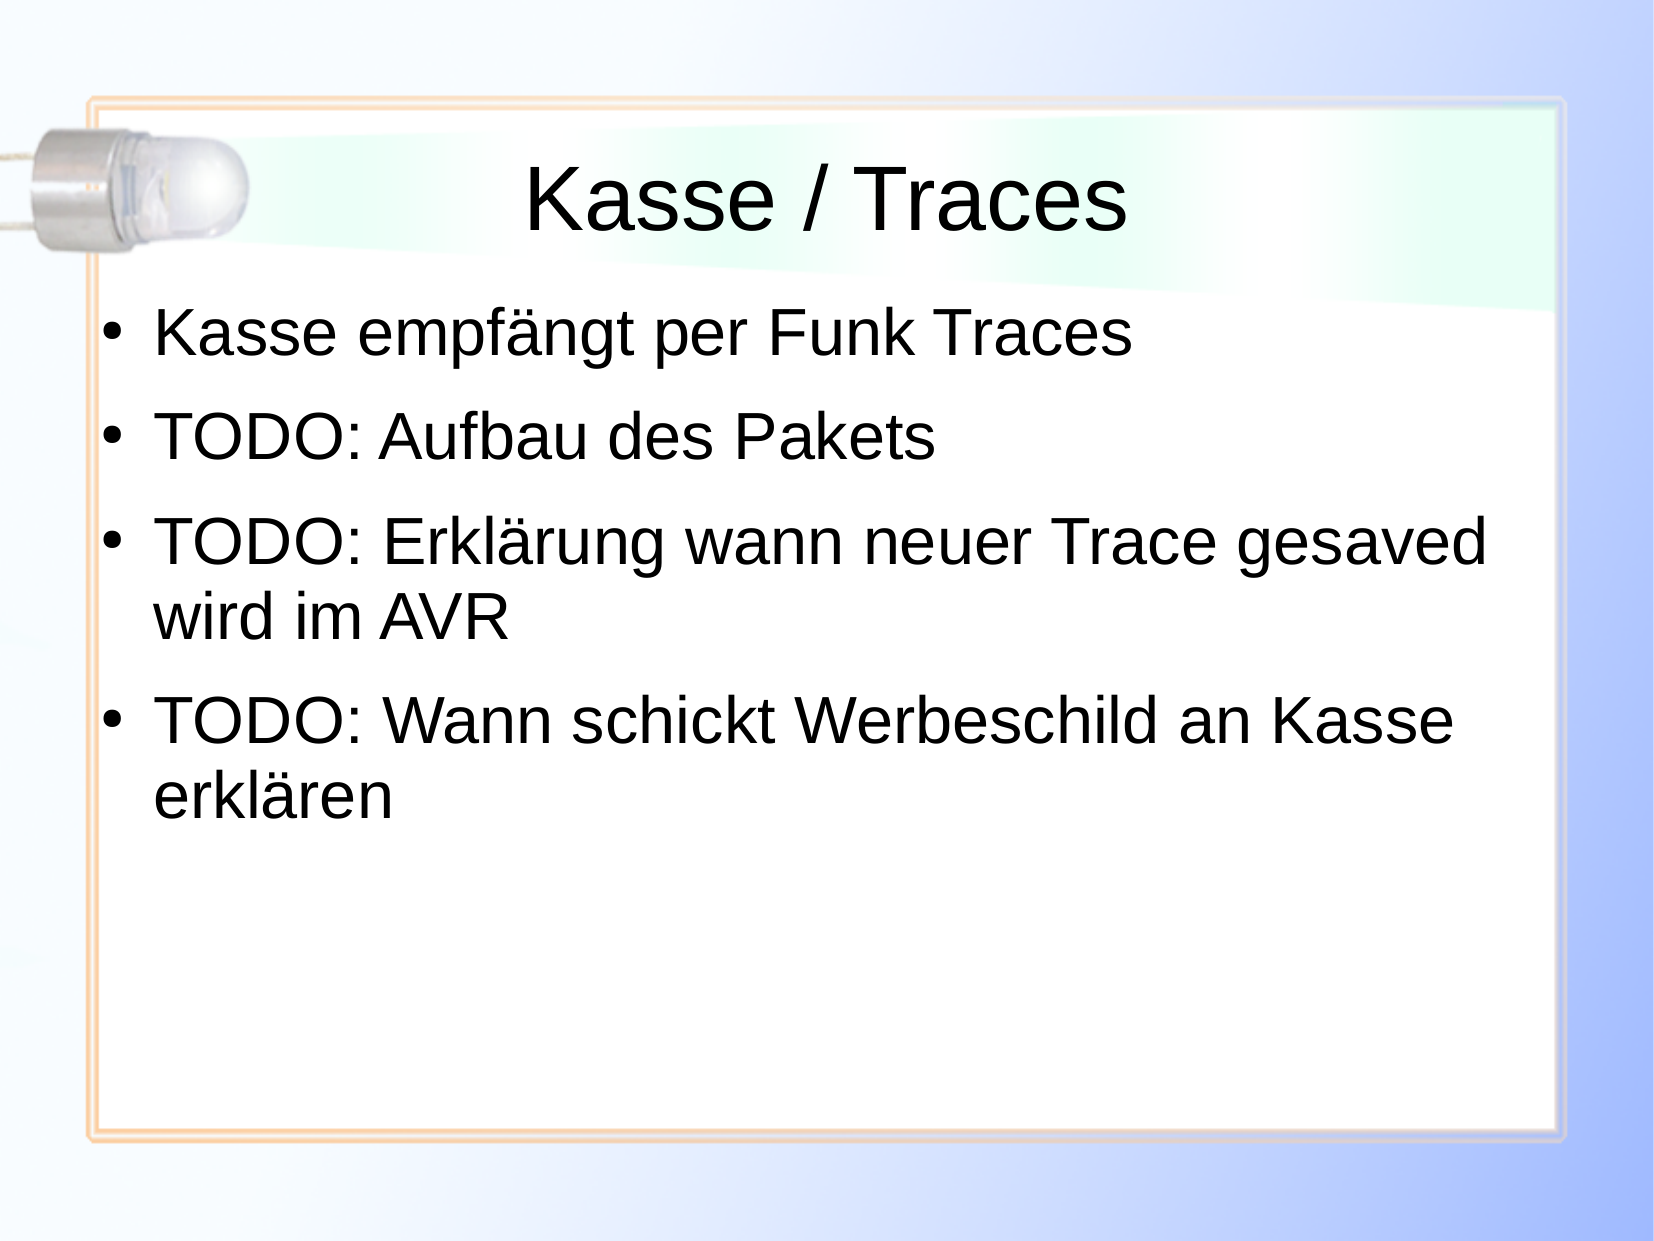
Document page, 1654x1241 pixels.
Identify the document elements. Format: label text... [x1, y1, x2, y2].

picture [0, 0, 1654, 1241]
title Kasse / Traces [82, 102, 1571, 295]
list Kasse empfängt per Funk Traces TODO: Aufbau des Pakets TODO: Erklärung wann neuer Trace gesaved wird im AVR TODO: Wann schickt Werbeschild an Kasse erklären [82, 295, 1571, 1142]
